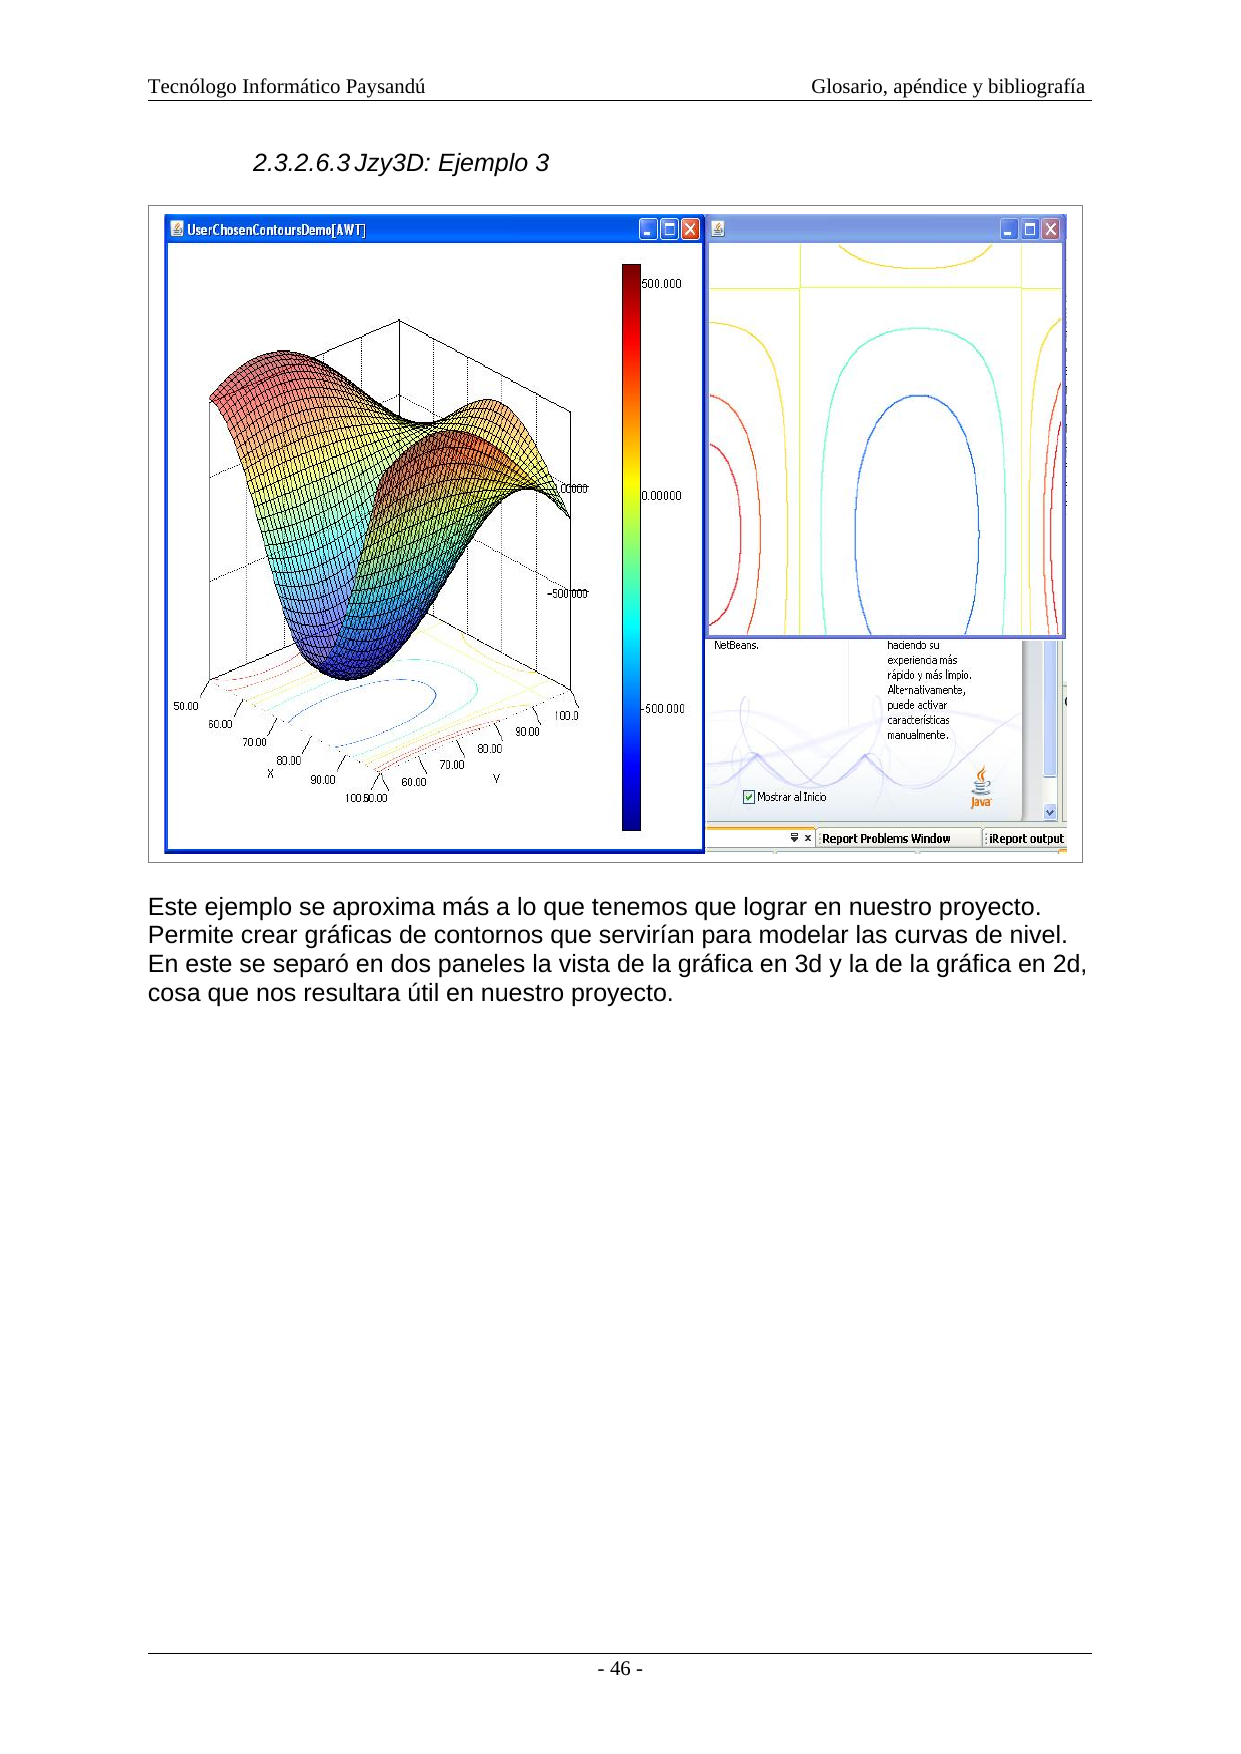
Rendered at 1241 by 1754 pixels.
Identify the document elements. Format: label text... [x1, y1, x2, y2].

text Este ejemplo se aproxima más a lo que tenemos que lograr en nuestro proyecto. Permite crear gráficas de contornos que servirían para modelar las curvas de nivel. En este se separó en dos paneles la vista de la gráfica en 3d y la de la gráfica en 2d, cosa que nos resultara útil en nuestro proyecto. [148, 892, 1092, 1007]
picture [164, 214, 1067, 854]
subtitle Jzy3D: Ejemplo 3 [253, 148, 1092, 176]
